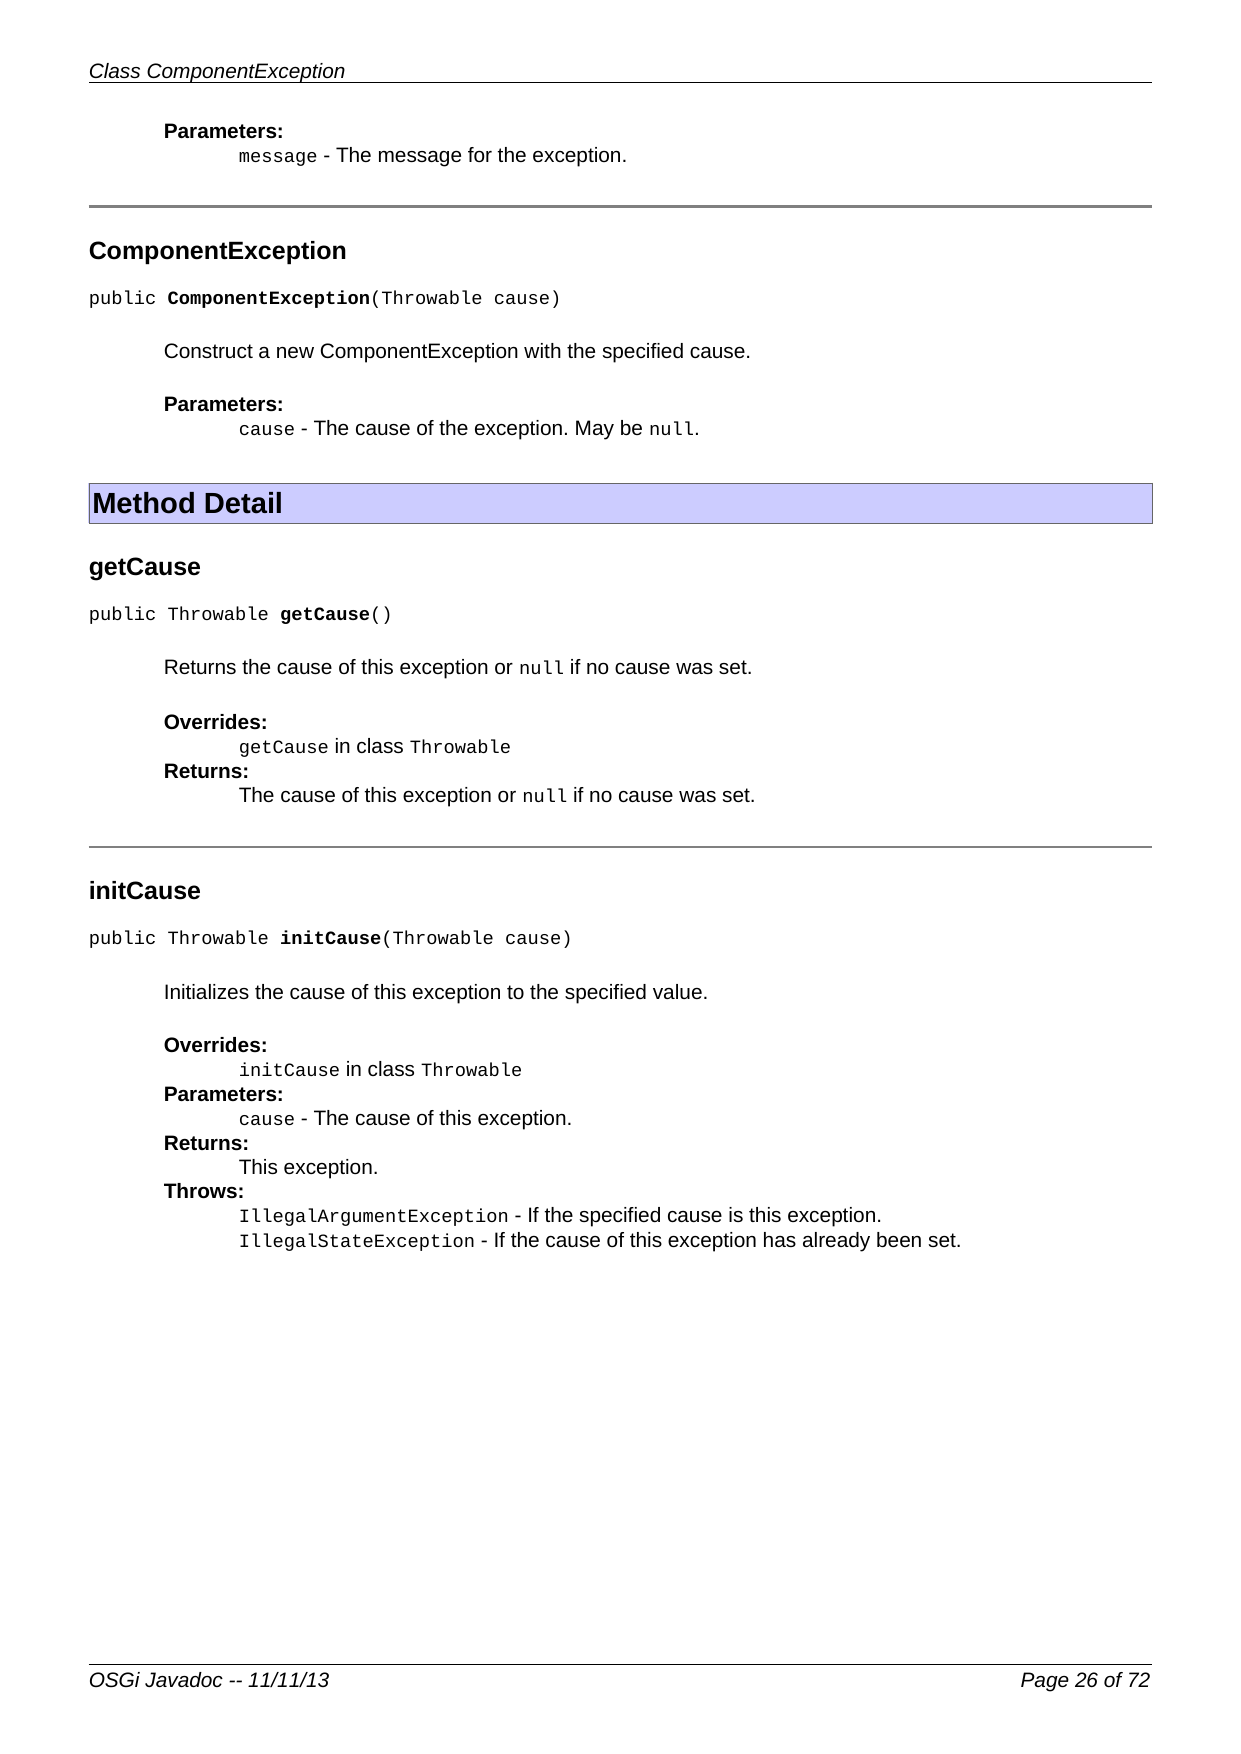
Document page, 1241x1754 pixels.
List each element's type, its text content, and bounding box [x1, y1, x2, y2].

subtitle ComponentException [88, 236, 1152, 264]
text Overrides: [163, 1033, 1152, 1057]
text Parameters: [163, 392, 1152, 416]
text Construct a new ComponentException with the specified cause. [163, 339, 1152, 363]
text public Throwable getCause() [88, 605, 1152, 626]
subtitle Method Detail [90, 484, 1152, 523]
text The cause of this exception or null if no cause was set. [238, 783, 1152, 808]
text Initializes the cause of this exception to the specified value. [163, 979, 1152, 1003]
text This exception. [238, 1155, 1152, 1179]
text initCause in class Throwable [238, 1057, 1152, 1082]
text public ComponentException(Throwable cause) [88, 289, 1152, 310]
text Returns: [163, 759, 1152, 783]
text Parameters: [163, 118, 1152, 142]
text Throws: [163, 1179, 1152, 1203]
text cause - The cause of this exception. [238, 1106, 1152, 1131]
text Returns: [163, 1131, 1152, 1155]
text Returns the cause of this exception or null if no cause was set. [163, 655, 1152, 680]
text message - The message for the exception. [238, 142, 1152, 168]
text Parameters: [163, 1082, 1152, 1106]
text Overrides: [163, 709, 1152, 733]
text cause - The cause of the exception. May be null. [238, 416, 1152, 441]
text getCause in class Throwable [238, 733, 1152, 759]
text IllegalArgumentException - If the specified cause is this exception. [238, 1203, 1152, 1228]
subtitle getCause [88, 552, 1152, 581]
text public Throwable initCause(Throwable cause) [88, 929, 1152, 950]
subtitle initCause [88, 876, 1152, 905]
text IllegalStateException - If the cause of this exception has already been set. [238, 1228, 1152, 1253]
